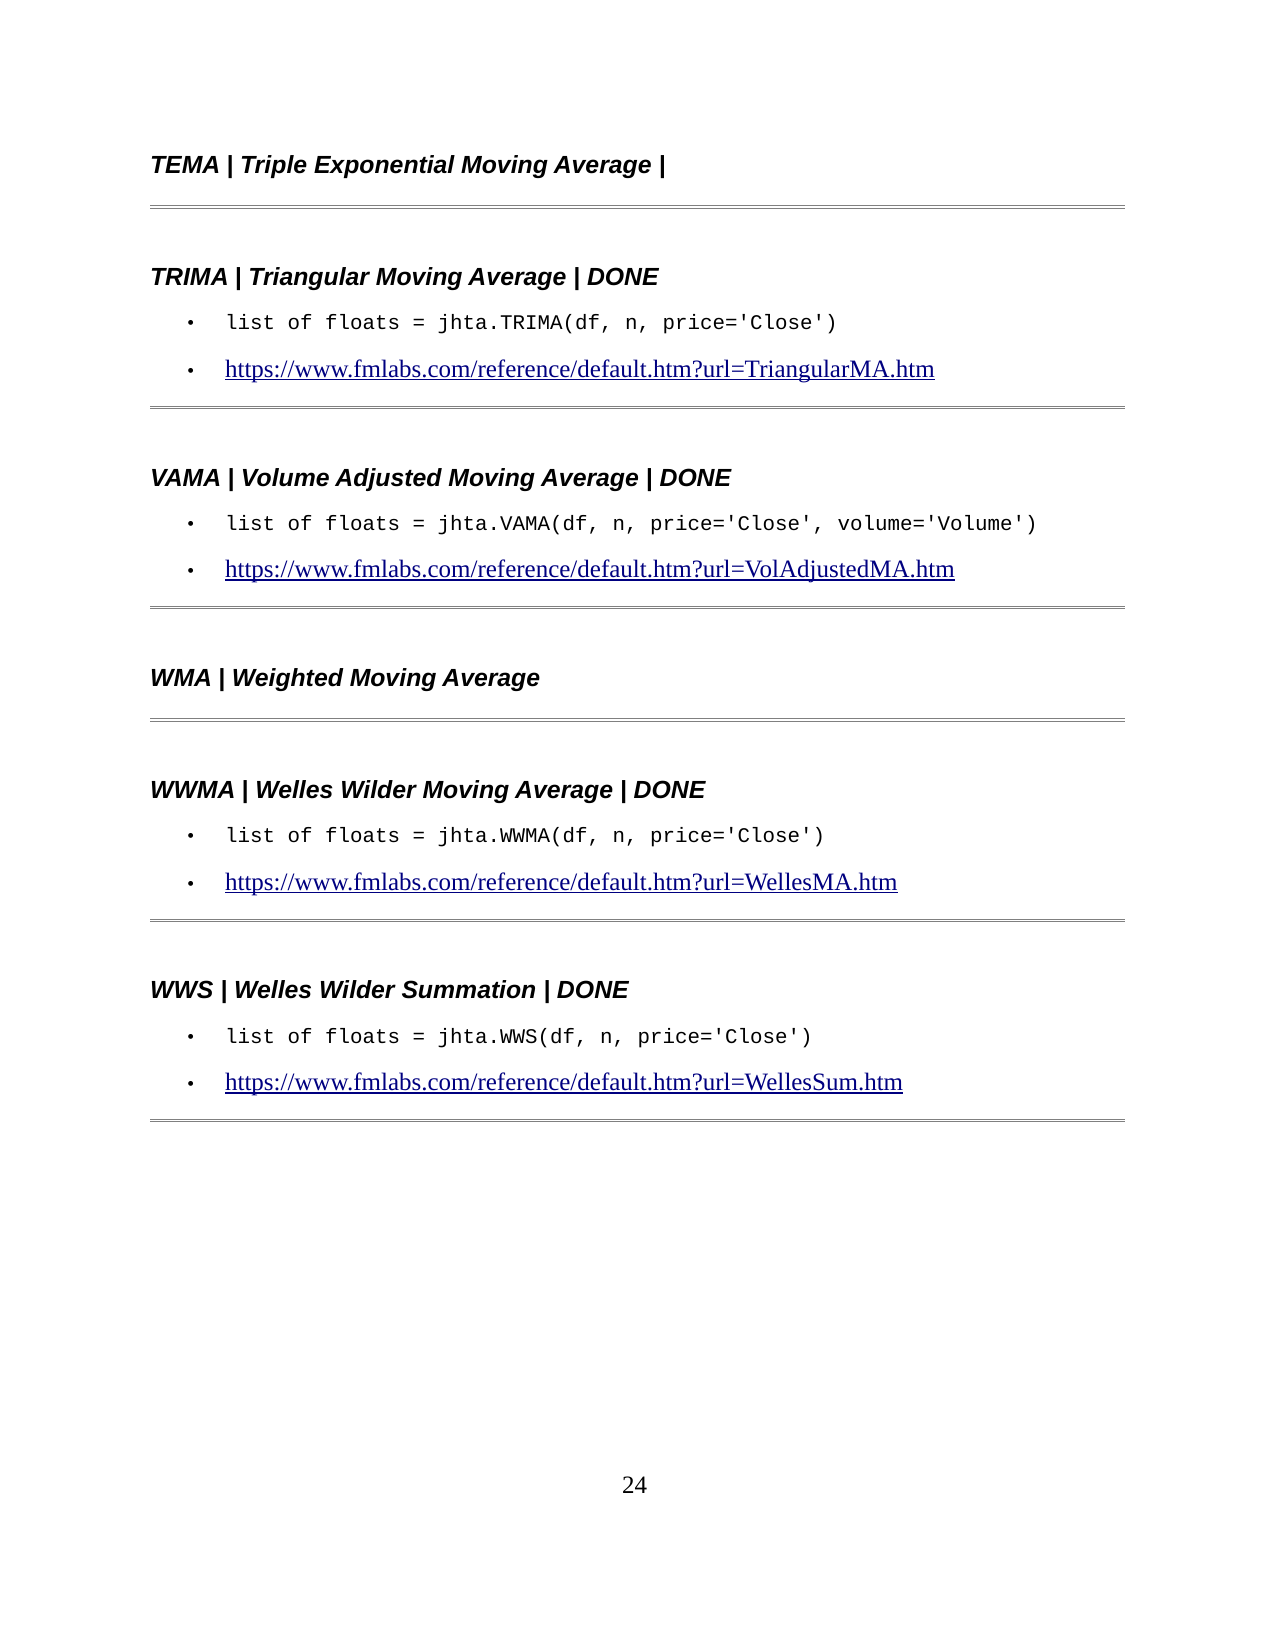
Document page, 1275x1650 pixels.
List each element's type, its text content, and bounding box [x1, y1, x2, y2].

subtitle TEMA | Triple Exponential Moving Average | [150, 150, 1125, 178]
list list of floats = jhta.WWS(df, n, price='Close') [187, 1026, 1125, 1049]
subtitle WMA | Weighted Moving Average [150, 663, 1125, 692]
list list of floats = jhta.VAMA(df, n, price='Close', volume='Volume') [187, 513, 1125, 536]
list https://www.fmlabs.com/reference/default.htm?url=WellesMA.htm [187, 867, 1125, 896]
list https://www.fmlabs.com/reference/default.htm?url=VolAdjustedMA.htm [187, 554, 1125, 583]
list list of floats = jhta.WWMA(df, n, price='Close') [187, 825, 1125, 849]
list https://www.fmlabs.com/reference/default.htm?url=TriangularMA.htm [187, 354, 1125, 382]
list list of floats = jhta.TRIMA(df, n, price='Close') [187, 312, 1125, 336]
list https://www.fmlabs.com/reference/default.htm?url=WellesSum.htm [187, 1067, 1125, 1096]
subtitle VAMA | Volume Adjusted Moving Average | DONE [150, 463, 1125, 491]
subtitle TRIMA | Triangular Moving Average | DONE [150, 262, 1125, 291]
subtitle WWS | Welles Wilder Summation | DONE [150, 976, 1125, 1004]
subtitle WWMA | Welles Wilder Moving Average | DONE [150, 775, 1125, 804]
